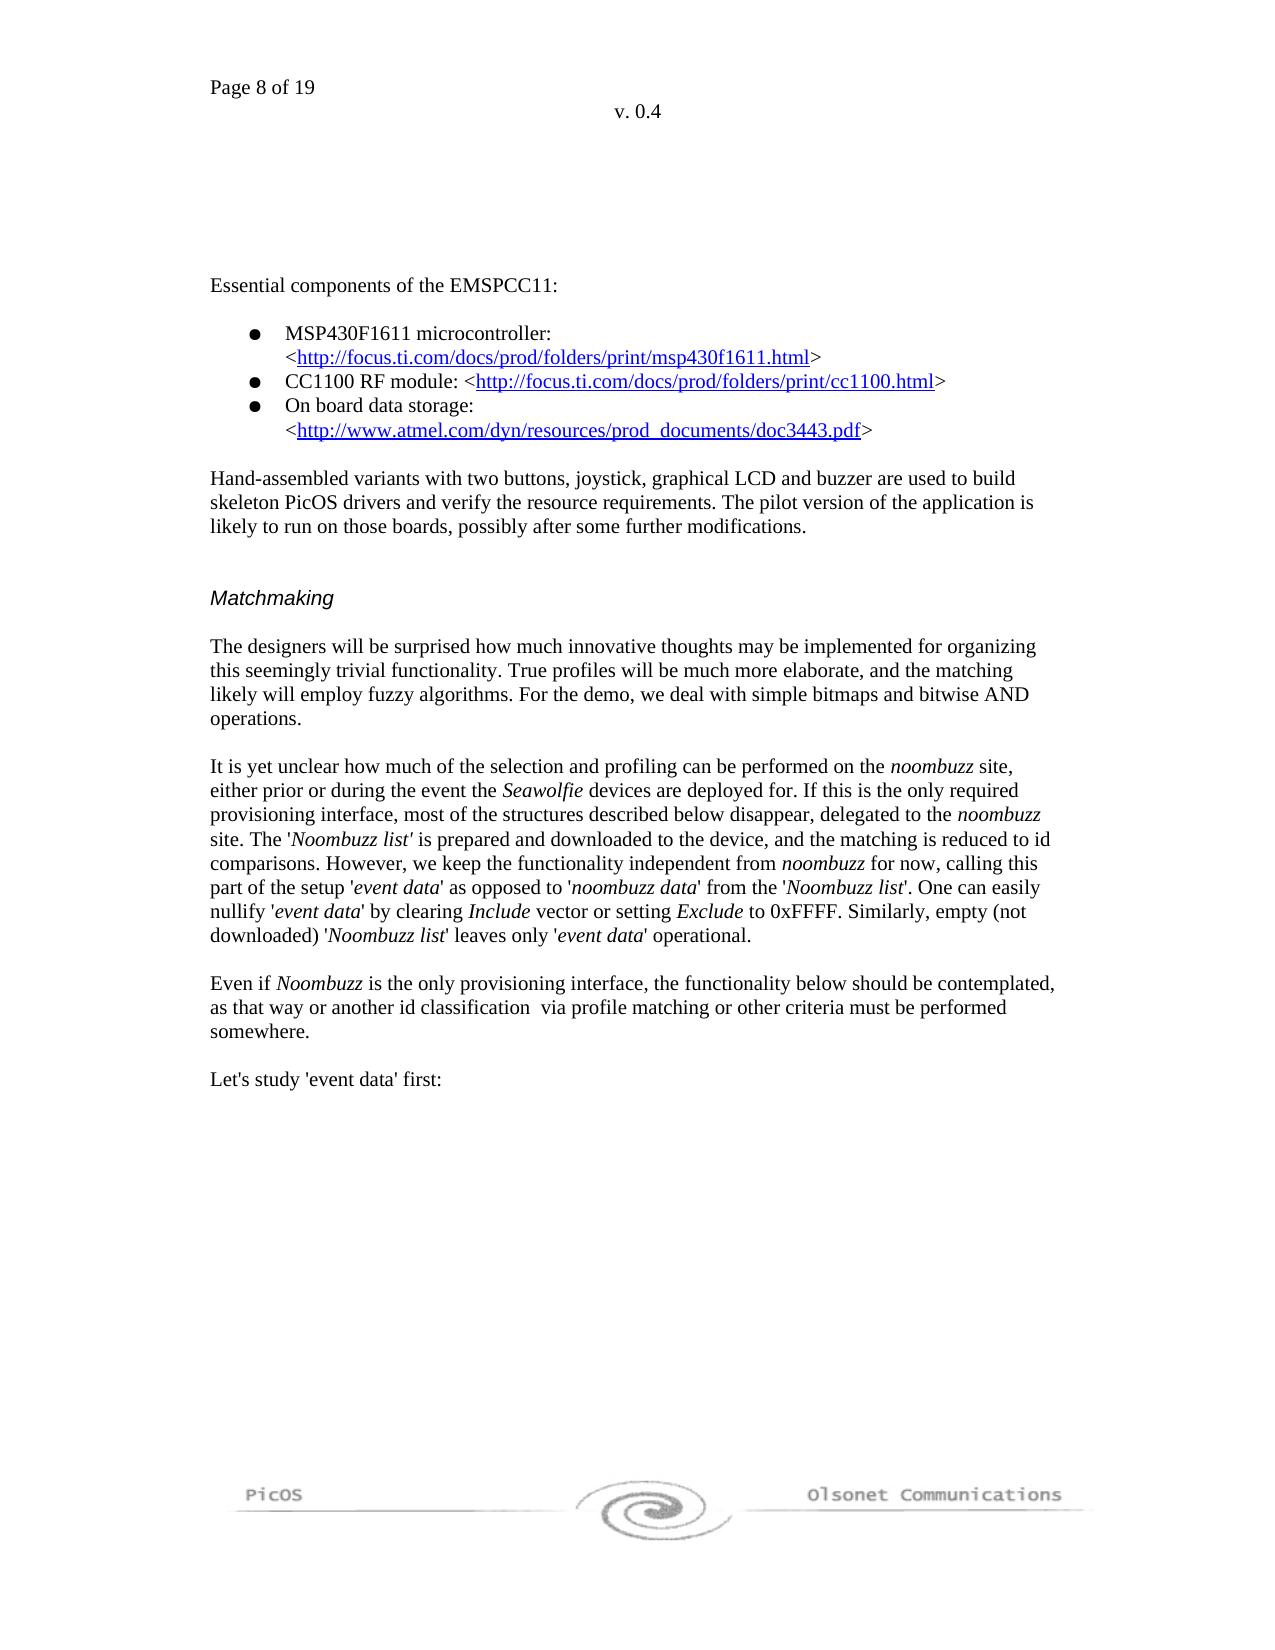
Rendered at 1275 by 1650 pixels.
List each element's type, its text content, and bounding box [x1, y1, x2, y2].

picture [226, 1464, 1094, 1566]
text Let's study 'event data' first: [210, 1067, 1065, 1091]
list MSP430F1611 microcontroller: <http://focus.ti.com/docs/prod/folders/print/msp430f1611.html> [247, 321, 1065, 369]
subtitle Matchmaking [210, 586, 1065, 610]
text The designers will be surprised how much innovative thoughts may be implemented for organizing this seemingly trivial functionality. True profiles will be much more elaborate, and the matching likely will employ fuzzy algorithms. For the demo, we deal with simple bitmaps and bitwise AND operations. [210, 634, 1065, 730]
text Hand-assembled variants with two buttons, joystick, graphical LCD and buzzer are used to build skeleton PicOS drivers and verify the resource requirements. The pilot version of the application is likely to run on those boards, possibly after some further modifications. [210, 466, 1065, 538]
list CC1100 RF module: <http://focus.ti.com/docs/prod/folders/print/cc1100.html> [247, 369, 1065, 393]
text It is yet unclear how much of the selection and profiling can be performed on the noombuzz site, either prior or during the event the Seawolfie devices are deployed for. If this is the only required provisioning interface, most of the structures described below disappear, delegated to the noombuzz site. The 'Noombuzz list' is prepared and downloaded to the device, and the matching is reduced to id comparisons. However, we keep the functionality independent from noombuzz for now, calling this part of the setup 'event data' as opposed to 'noombuzz data' from the 'Noombuzz list'. One can easily nullify 'event data' by clearing Include vector or setting Exclude to 0xFFFF. Similarly, empty (not downloaded) 'Noombuzz list' leaves only 'event data' operational. [210, 754, 1065, 947]
text Even if Noombuzz is the only provisioning interface, the functionality below should be contemplated, as that way or another id classification via profile matching or other criteria must be performed somewhere. [210, 971, 1065, 1043]
text Essential components of the EMSPCC11: [210, 273, 1065, 297]
list On board data storage: <http://www.atmel.com/dyn/resources/prod_documents/doc3443.pdf> [247, 393, 1065, 442]
